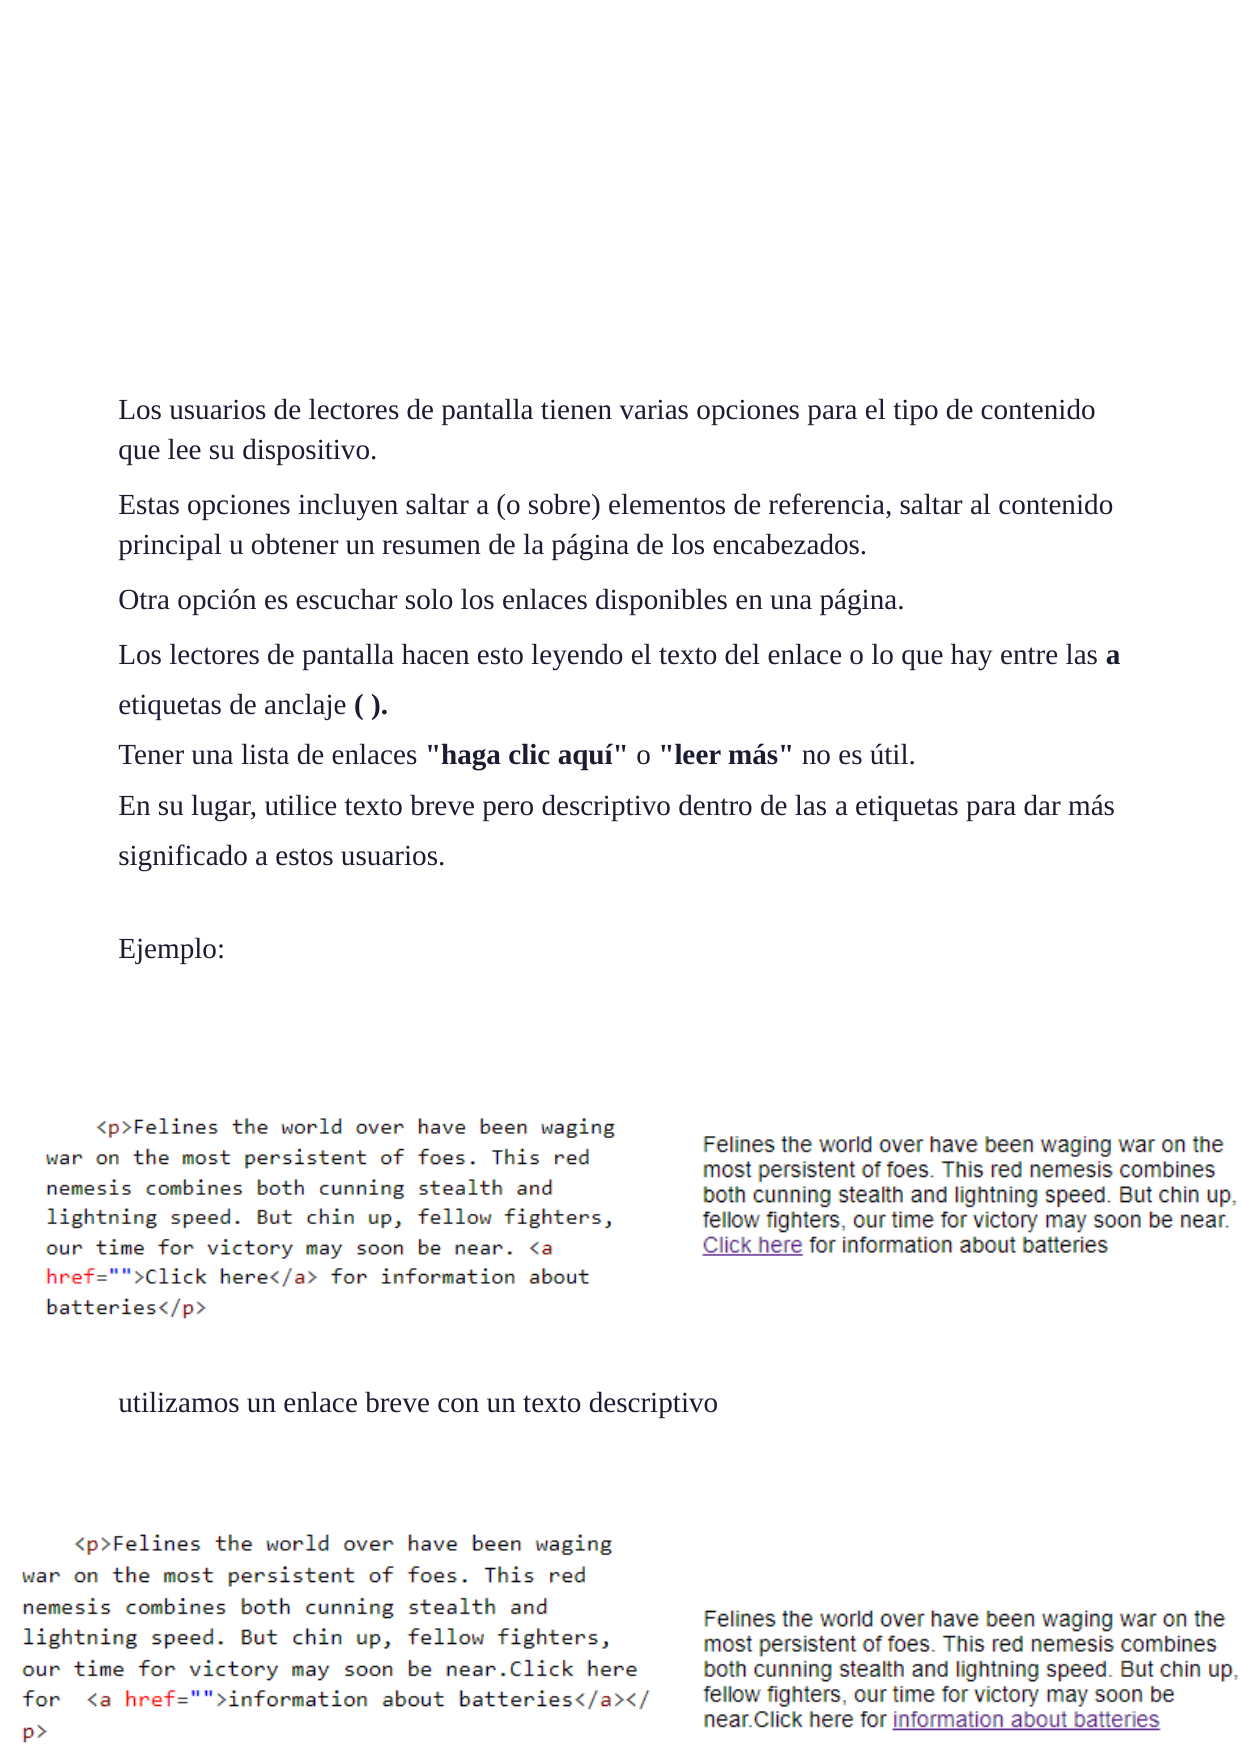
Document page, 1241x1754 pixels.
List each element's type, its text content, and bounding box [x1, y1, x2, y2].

text Los usuarios de lectores de pantalla tienen varias opciones para el tipo de contenido que lee su dispositivo. [118, 392, 1122, 466]
text En su lugar, utilice texto breve pero descriptivo dentro de las a etiquetas para dar más significado a estos usuarios. [118, 788, 1122, 872]
picture [0, 1532, 657, 1754]
text Otra opción es escuchar solo los enlaces disponibles en una página. [118, 582, 1122, 616]
text Tener una lista de enlaces "haga clic aquí" o "leer más" no es útil. [118, 737, 1122, 771]
text utilizamos un enlace breve con un texto descriptivo [118, 1385, 1122, 1419]
picture [697, 1589, 1240, 1754]
picture [701, 1113, 1240, 1278]
text Los lectores de pantalla hacen esto leyendo el texto del enlace o lo que hay entre las a etiquetas de anclaje ( ). [118, 637, 1122, 721]
text Ejemplo: [118, 932, 1122, 965]
picture [26, 1113, 622, 1324]
text Estas opciones incluyen saltar a (o sobre) elementos de referencia, saltar al contenido principal u obtener un resumen de la página de los encabezados. [118, 487, 1122, 561]
